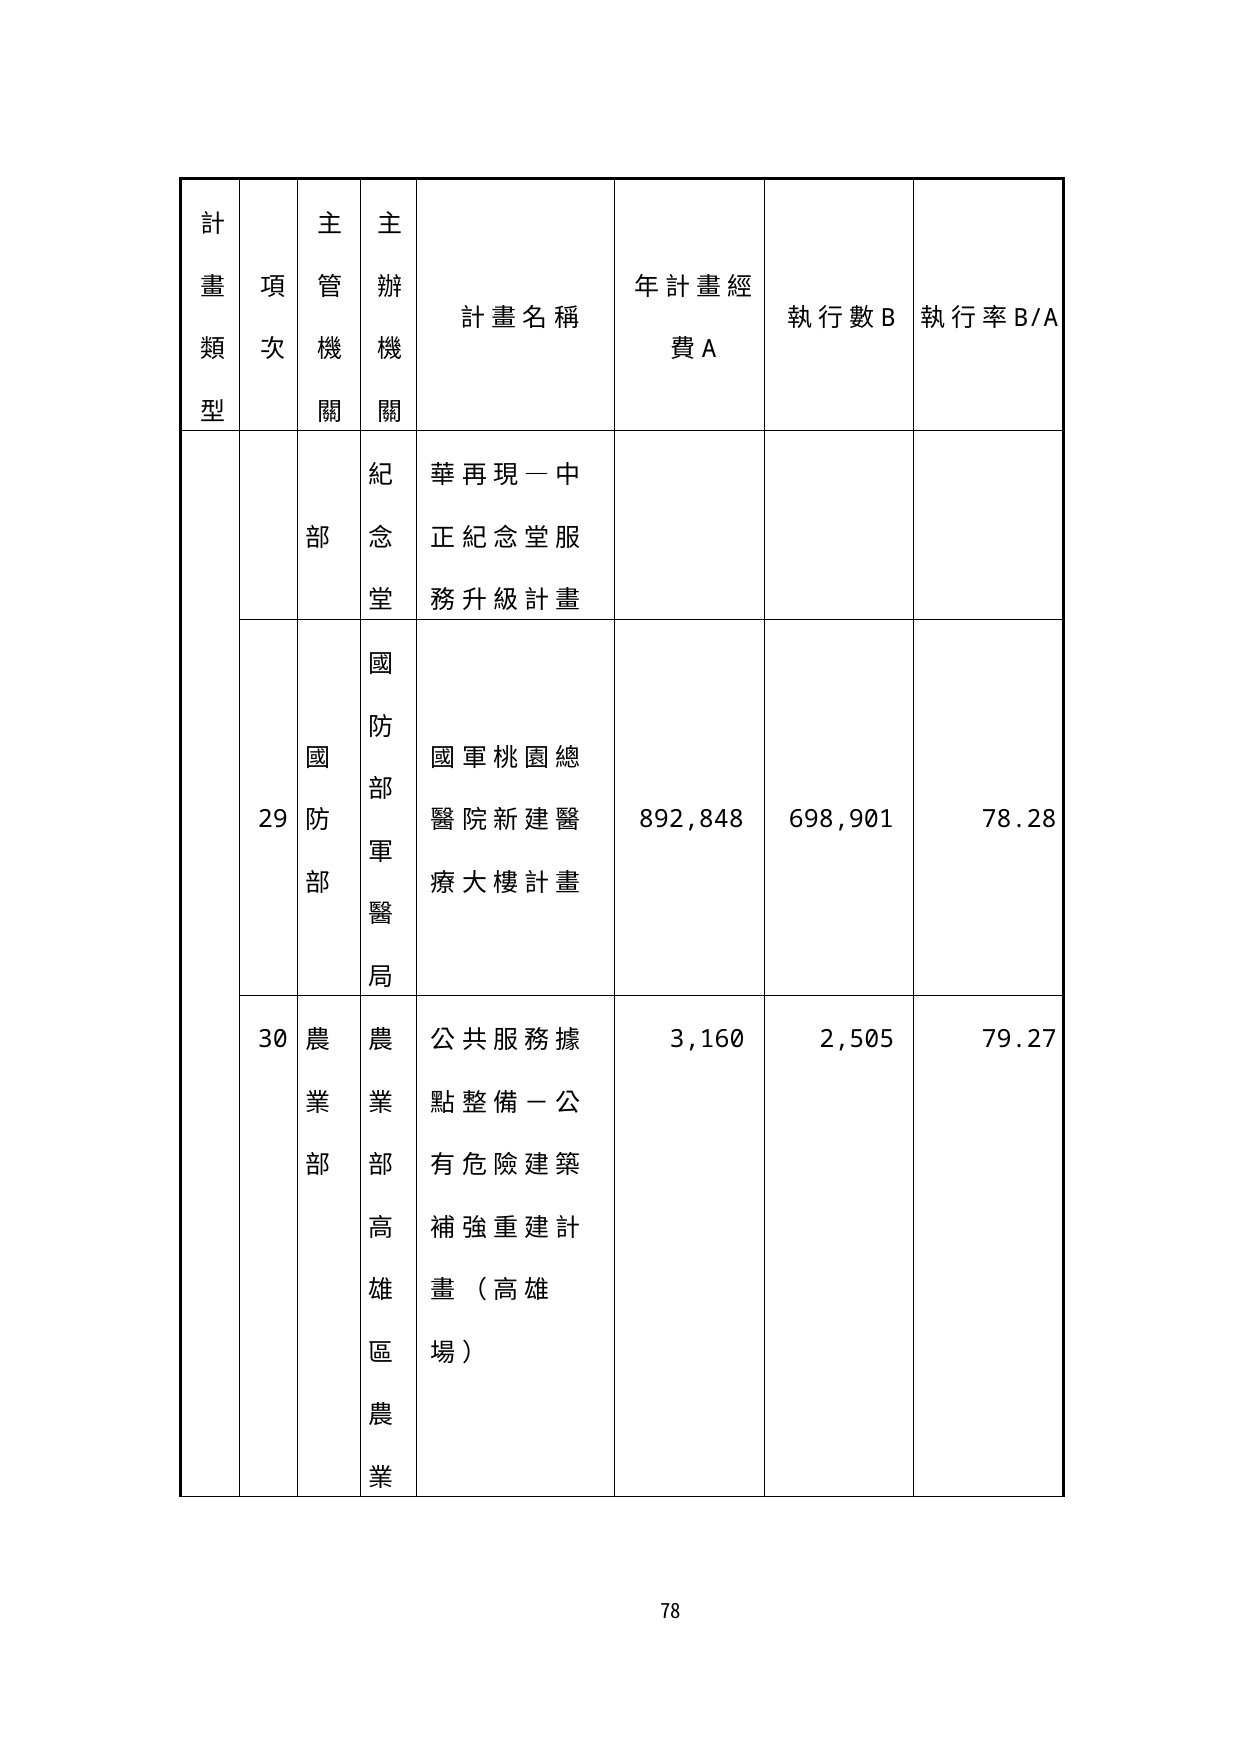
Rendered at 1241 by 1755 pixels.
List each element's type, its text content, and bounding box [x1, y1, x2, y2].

table_cell 國軍桃園總醫院新建醫療大樓計畫 [417, 620, 614, 995]
table_cell [182, 431, 239, 1496]
table_cell 30 [240, 996, 297, 1496]
table_cell 3,160 [615, 996, 764, 1496]
table_header 執行數B [765, 180, 913, 430]
table_header 計畫名稱 [417, 180, 614, 430]
table_cell [615, 431, 764, 619]
table_cell 部 [298, 431, 360, 619]
table_header 主辦機關 [361, 180, 416, 430]
table_header 項次 [240, 180, 297, 430]
table_header 主管機關 [298, 180, 360, 430]
table_header 計畫類型 [182, 180, 239, 430]
table_cell 華再現—中正紀念堂服務升級計畫 [417, 431, 614, 619]
table_cell [765, 431, 913, 619]
table_cell 78.28 [914, 620, 1062, 995]
table_header 執行率B/A [914, 180, 1062, 430]
table_cell 國防部 [298, 620, 360, 995]
table_cell 2,505 [765, 996, 913, 1496]
table_cell 國防部軍醫局 [361, 620, 416, 995]
table_cell [240, 431, 297, 619]
table_cell 農業部高雄區農業 [361, 996, 416, 1496]
table_cell [914, 431, 1062, 619]
table_cell 29 [240, 620, 297, 995]
table_cell 892,848 [615, 620, 764, 995]
table_cell 農業部 [298, 996, 360, 1496]
table_header 年計畫經費A [615, 180, 764, 430]
table_cell 79.27 [914, 996, 1062, 1496]
table_cell 698,901 [765, 620, 913, 995]
table_cell 公共服務據點整備－公有危險建築補強重建計畫（高雄場） [417, 996, 614, 1496]
table_cell 紀念堂 [361, 431, 416, 619]
